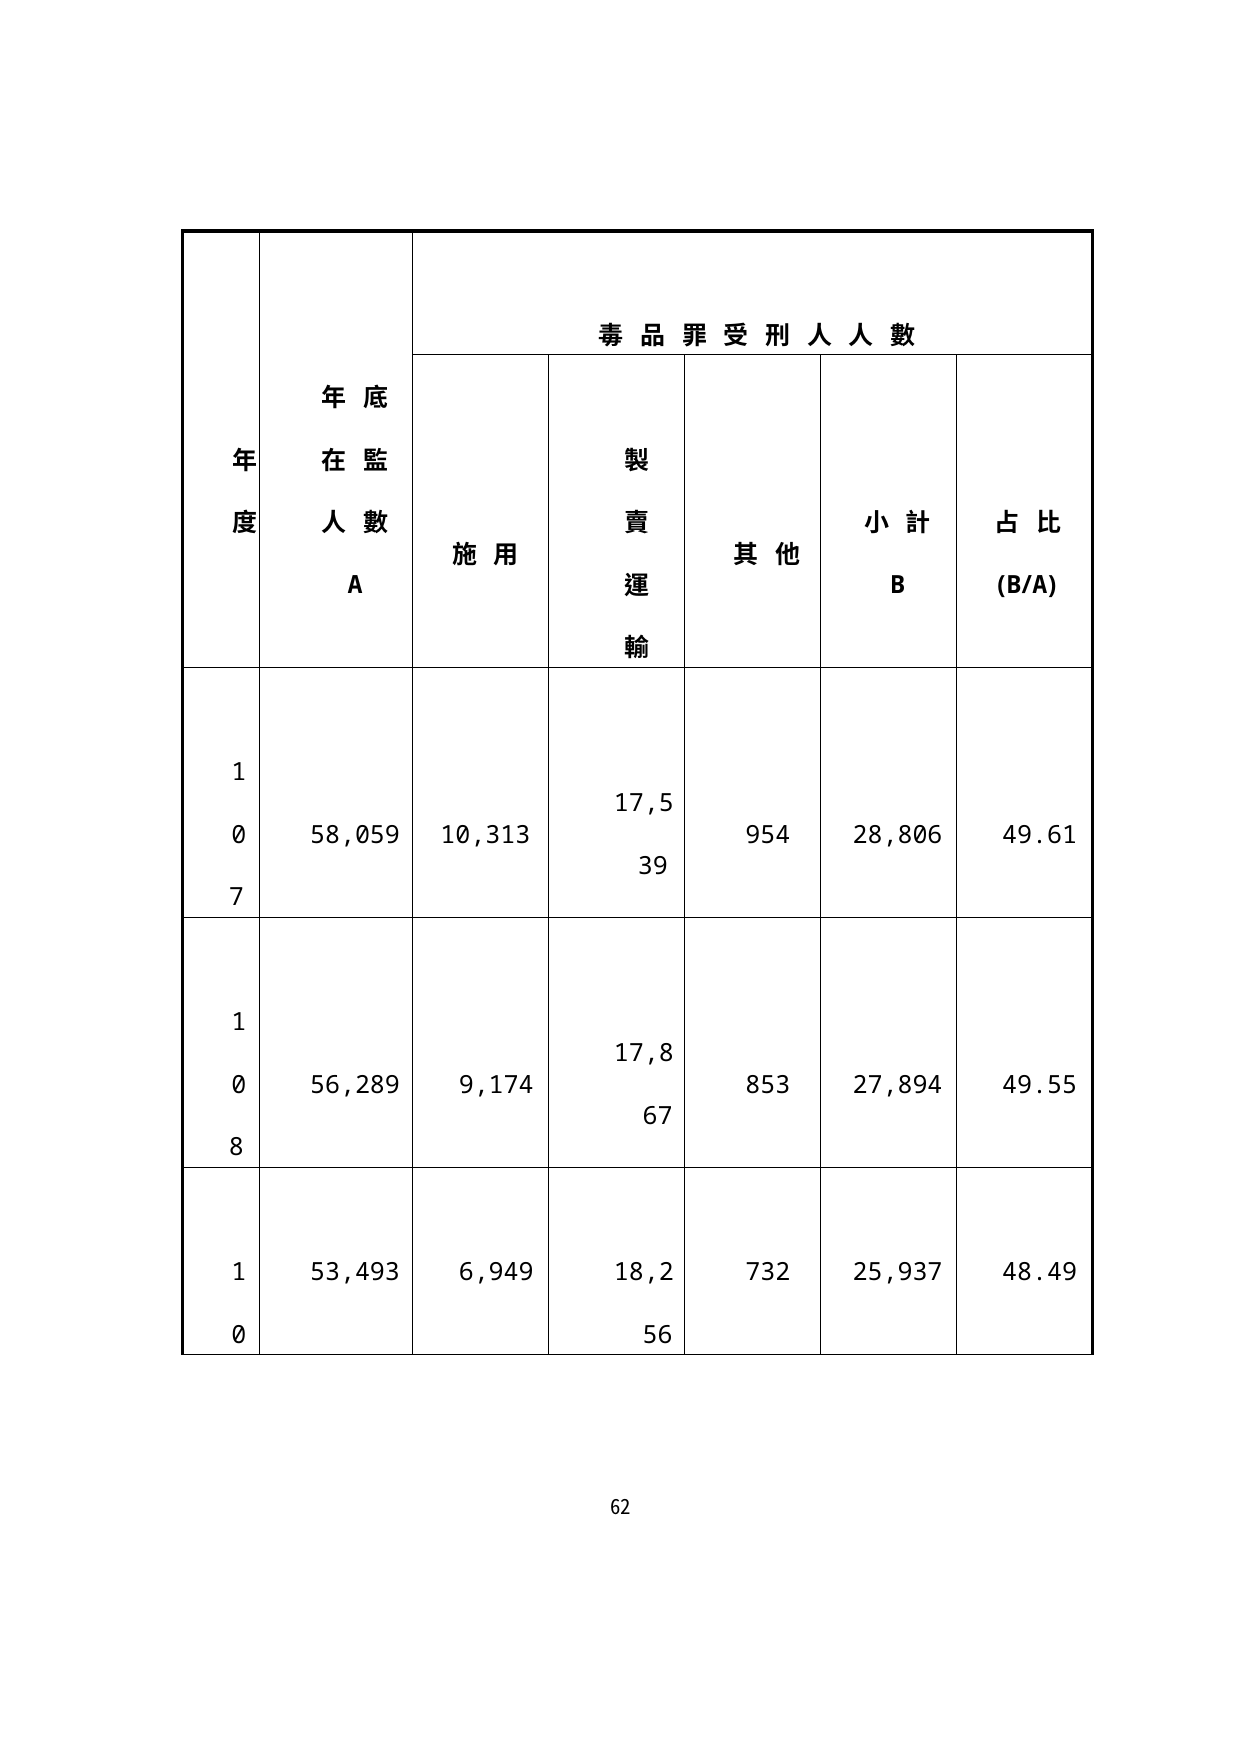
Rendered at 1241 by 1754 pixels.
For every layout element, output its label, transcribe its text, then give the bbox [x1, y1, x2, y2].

table_cell 25,937 [821, 1168, 956, 1354]
table_cell 853 [685, 918, 820, 1167]
table_cell 108 [184, 918, 259, 1167]
table_header 毒品罪受刑人人數 [413, 233, 1091, 354]
table_cell 27,894 [821, 918, 956, 1167]
table_header 年底在監 人數A [260, 233, 412, 667]
table_cell 48.49 [957, 1168, 1091, 1354]
table_cell 56,289 [260, 918, 412, 1167]
table_cell 10,313 [413, 668, 548, 917]
table_cell 732 [685, 1168, 820, 1354]
table_cell 其他 [685, 355, 820, 667]
table_cell 占比(B/A) [957, 355, 1091, 667]
table_cell 49.61 [957, 668, 1091, 917]
table_cell 10 [184, 1168, 259, 1354]
table_cell 17,867 [549, 918, 684, 1167]
table_cell 9,174 [413, 918, 548, 1167]
table_cell 17,539 [549, 668, 684, 917]
table_cell 28,806 [821, 668, 956, 917]
table_cell 53,493 [260, 1168, 412, 1354]
table_cell 18,256 [549, 1168, 684, 1354]
table_cell 6,949 [413, 1168, 548, 1354]
table_cell 954 [685, 668, 820, 917]
table_cell 小計B [821, 355, 956, 667]
table_header 年度 [184, 233, 259, 667]
table_cell 49.55 [957, 918, 1091, 1167]
table_cell 58,059 [260, 668, 412, 917]
table_cell 施用 [413, 355, 548, 667]
table_cell 製賣運輸 [549, 355, 684, 667]
table_cell 107 [184, 668, 259, 917]
